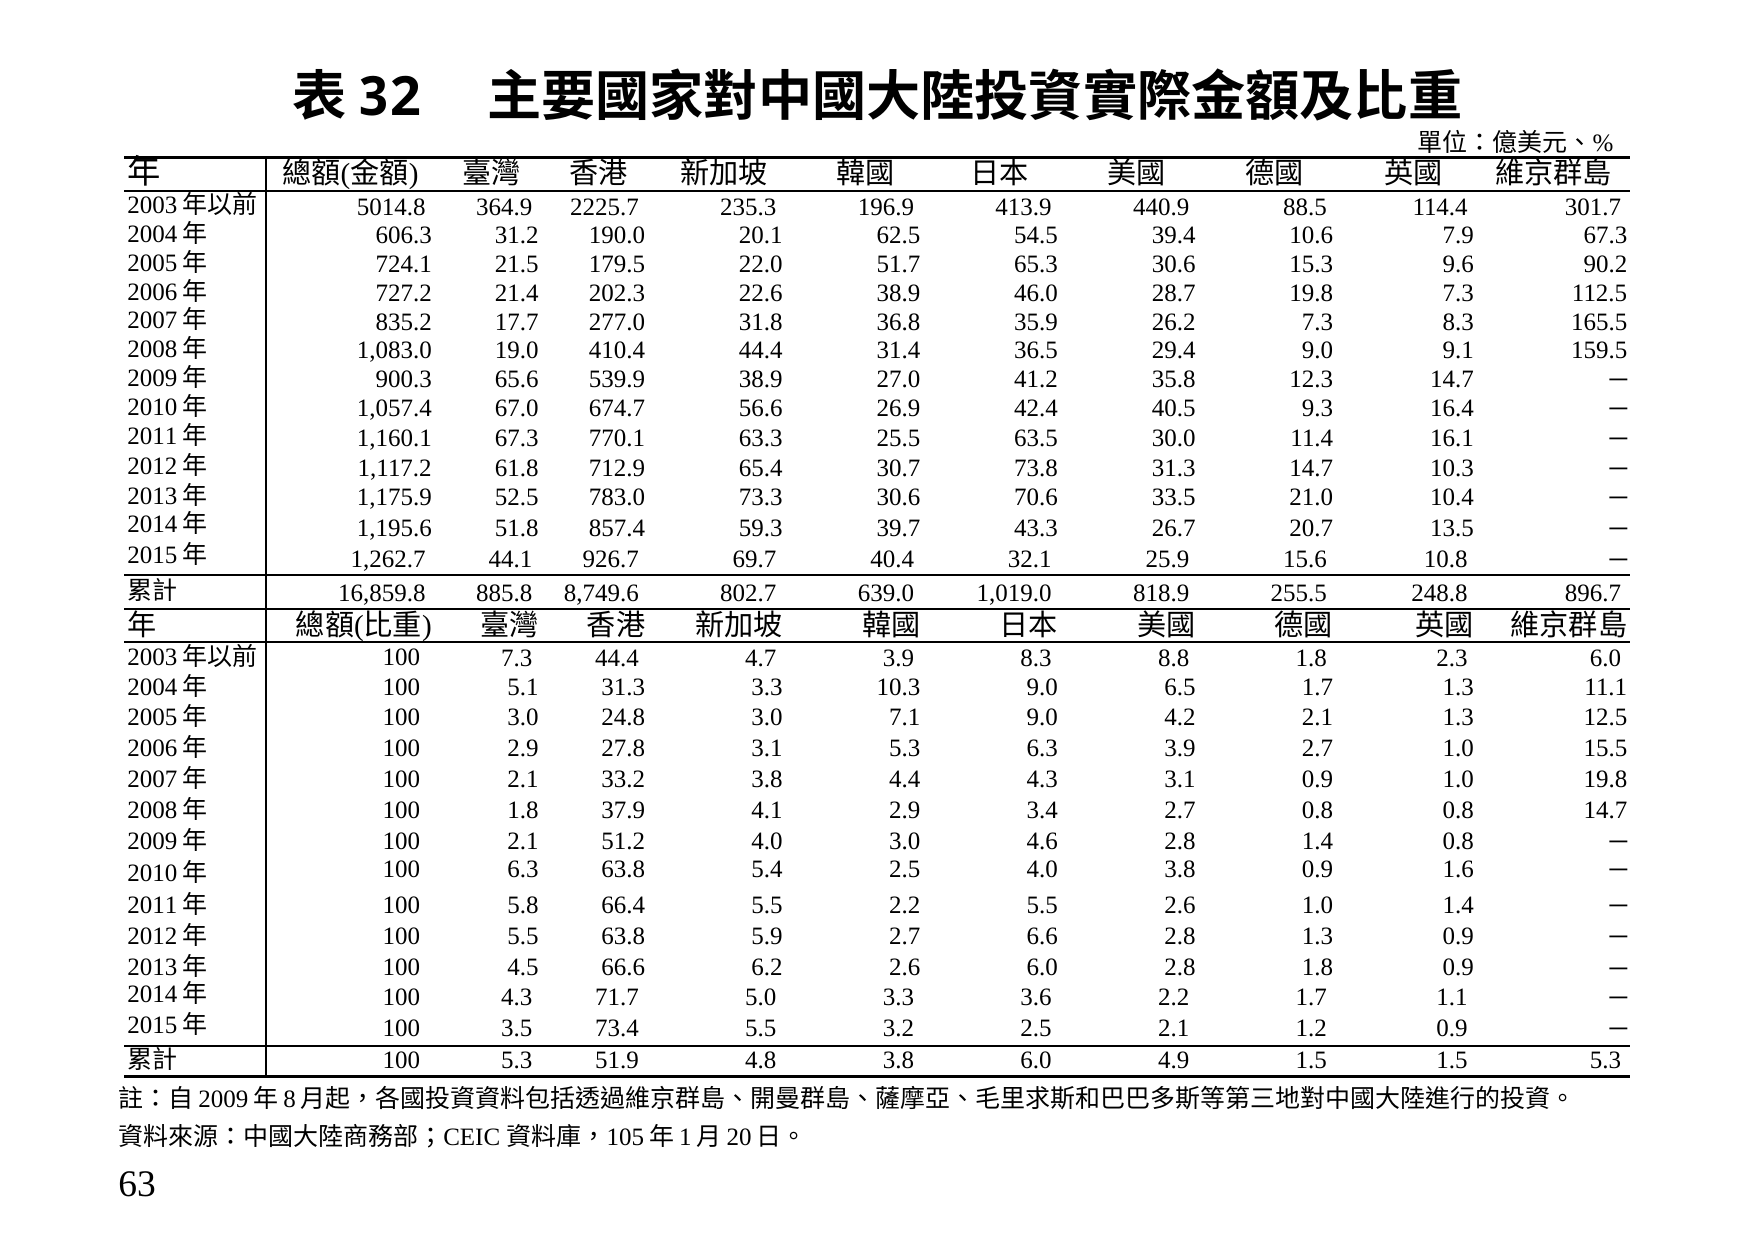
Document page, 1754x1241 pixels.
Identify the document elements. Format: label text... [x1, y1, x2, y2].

table_cell 6.3 [434, 857, 541, 890]
table_cell 0.9 [1336, 921, 1477, 952]
table_cell 21.5 [434, 249, 541, 278]
table_cell 2014年 [124, 983, 265, 1014]
table_header 總額(金額) [267, 159, 434, 190]
table_cell 9.0 [923, 703, 1061, 734]
table_cell 32.1 [923, 543, 1061, 574]
table_cell 1.7 [1198, 983, 1336, 1014]
table_cell 4.9 [1061, 1047, 1198, 1075]
table_cell 2004年 [124, 672, 265, 703]
table_cell 67.3 [1477, 221, 1630, 249]
table_cell 36.8 [785, 307, 923, 336]
table_cell 165.5 [1477, 307, 1630, 336]
table_cell 16.4 [1336, 393, 1477, 422]
table_cell 13.5 [1336, 512, 1477, 543]
table_cell 59.3 [648, 512, 785, 543]
table_cell 2.6 [1061, 890, 1198, 921]
table_cell 1.7 [1198, 672, 1336, 703]
table_cell 1.5 [1198, 1047, 1336, 1075]
table_cell 5.9 [648, 921, 785, 952]
table_cell 159.5 [1477, 336, 1630, 364]
table_cell 31.3 [1061, 453, 1198, 481]
table_cell 30.6 [1061, 249, 1198, 278]
table_cell 5.3 [785, 734, 923, 764]
table_cell 1.6 [1336, 857, 1477, 890]
table_cell 30.0 [1061, 422, 1198, 453]
table_cell 2003年以前 [124, 192, 265, 221]
table_cell 44.4 [648, 336, 785, 364]
table_cell 413.9 [923, 192, 1061, 221]
table_cell 52.5 [434, 481, 541, 512]
table_cell 2011年 [124, 890, 265, 921]
table_header 韓國 [785, 159, 923, 190]
table_cell 9.0 [1198, 336, 1336, 364]
table_cell 1.3 [1336, 672, 1477, 703]
table_cell 2005年 [124, 703, 265, 734]
table_cell 67.3 [434, 422, 541, 453]
table_cell 56.6 [648, 393, 785, 422]
table_cell 1,057.4 [267, 393, 434, 422]
table_cell 440.9 [1061, 192, 1198, 221]
table_cell 0.8 [1336, 826, 1477, 857]
table_cell 2.6 [785, 952, 923, 983]
table_cell 15.3 [1198, 249, 1336, 278]
table_cell 639.0 [785, 576, 923, 608]
table_cell 15.6 [1198, 543, 1336, 574]
table_cell 2225.7 [541, 192, 648, 221]
table_cell 1.3 [1336, 703, 1477, 734]
table_cell 33.5 [1061, 481, 1198, 512]
table_cell 3.0 [434, 703, 541, 734]
table_cell ─ [1477, 364, 1630, 393]
table_cell 33.2 [541, 765, 648, 795]
table_cell 248.8 [1336, 576, 1477, 608]
table_cell 70.6 [923, 481, 1061, 512]
table_cell 5.5 [923, 890, 1061, 921]
table_cell 100 [267, 921, 434, 952]
table_cell 5.3 [1477, 1047, 1630, 1075]
table_cell 5.3 [434, 1047, 541, 1075]
table_cell 235.3 [648, 192, 785, 221]
table_cell 3.3 [648, 672, 785, 703]
table_cell 4.0 [648, 826, 785, 857]
table_cell 6.0 [923, 952, 1061, 983]
table_cell 539.9 [541, 364, 648, 393]
table_cell 0.9 [1336, 952, 1477, 983]
table_cell 73.8 [923, 453, 1061, 481]
table_cell 835.2 [267, 307, 434, 336]
table_cell 1.0 [1336, 734, 1477, 764]
table_cell 6.0 [923, 1047, 1061, 1075]
table_cell 英國 [1336, 610, 1477, 641]
table_cell 2.1 [434, 826, 541, 857]
table_cell 維京群島 [1477, 610, 1630, 641]
table_cell 22.6 [648, 278, 785, 307]
table_cell 51.2 [541, 826, 648, 857]
table_cell 63.8 [541, 921, 648, 952]
table_cell 66.6 [541, 952, 648, 983]
table_cell 2008年 [124, 336, 265, 364]
table_cell 100 [267, 703, 434, 734]
table_cell 10.3 [1336, 453, 1477, 481]
table_cell 19.8 [1477, 765, 1630, 795]
text 註：自2009年8月起，各國投資資料包括透過維京群島、開曼群島、薩摩亞、毛里求斯和巴巴多斯等第三地對中國大陸進行的投資。 [118, 1077, 1636, 1115]
table_cell 4.4 [785, 765, 923, 795]
table_cell 香港 [541, 610, 648, 641]
table_cell 2.2 [785, 890, 923, 921]
table_cell 100 [267, 952, 434, 983]
table_cell 66.4 [541, 890, 648, 921]
table_cell 12.5 [1477, 703, 1630, 734]
table_cell 2.8 [1061, 921, 1198, 952]
table_cell 3.6 [923, 983, 1061, 1014]
table_cell 54.5 [923, 221, 1061, 249]
table_cell 770.1 [541, 422, 648, 453]
table_cell 727.2 [267, 278, 434, 307]
table_header 新加坡 [648, 159, 785, 190]
table_cell 179.5 [541, 249, 648, 278]
table_cell 5.5 [434, 921, 541, 952]
table_cell 1.5 [1336, 1047, 1477, 1075]
table_cell 2014年 [124, 512, 265, 543]
table_cell ─ [1477, 453, 1630, 481]
table_cell 14.7 [1336, 364, 1477, 393]
table_cell 1,160.1 [267, 422, 434, 453]
table_cell 2010年 [124, 857, 265, 890]
table_cell 1.2 [1198, 1014, 1336, 1044]
table_cell 43.3 [923, 512, 1061, 543]
table_cell 5.5 [648, 890, 785, 921]
table_cell 年 [124, 610, 265, 641]
table_cell 累計 [124, 1047, 265, 1075]
table_cell 12.3 [1198, 364, 1336, 393]
table_cell ─ [1477, 543, 1630, 574]
table_cell 2.5 [785, 857, 923, 890]
table_cell 67.0 [434, 393, 541, 422]
table_cell 6.5 [1061, 672, 1198, 703]
table_cell 90.2 [1477, 249, 1630, 278]
table_cell 2004年 [124, 221, 265, 249]
table_cell 674.7 [541, 393, 648, 422]
table_cell 9.1 [1336, 336, 1477, 364]
table_cell 美國 [1061, 610, 1198, 641]
table_cell 6.2 [648, 952, 785, 983]
table_cell 德國 [1198, 610, 1336, 641]
table_cell 2009年 [124, 364, 265, 393]
table_cell 1,262.7 [267, 543, 434, 574]
table_cell 7.3 [1336, 278, 1477, 307]
table_cell 112.5 [1477, 278, 1630, 307]
table_cell 1,083.0 [267, 336, 434, 364]
table_cell 10.6 [1198, 221, 1336, 249]
table_cell 4.3 [434, 983, 541, 1014]
table_cell ─ [1477, 512, 1630, 543]
table_cell 9.6 [1336, 249, 1477, 278]
table_cell 3.4 [923, 795, 1061, 826]
table_cell 1,195.6 [267, 512, 434, 543]
table_cell 0.8 [1198, 795, 1336, 826]
table_cell 4.5 [434, 952, 541, 983]
table_cell 65.6 [434, 364, 541, 393]
table_cell 1,019.0 [923, 576, 1061, 608]
table_header 維京群島 [1477, 159, 1630, 190]
table_cell 65.3 [923, 249, 1061, 278]
table_cell 2.8 [1061, 952, 1198, 983]
table_cell 2.7 [1198, 734, 1336, 764]
table_cell 44.1 [434, 543, 541, 574]
table_cell 31.3 [541, 672, 648, 703]
table_cell 71.7 [541, 983, 648, 1014]
table_cell 51.7 [785, 249, 923, 278]
table_cell 16,859.8 [267, 576, 434, 608]
table_cell 4.8 [648, 1047, 785, 1075]
table_cell 2008年 [124, 795, 265, 826]
table_cell 20.1 [648, 221, 785, 249]
table_cell 28.7 [1061, 278, 1198, 307]
table_cell 4.7 [648, 643, 785, 672]
table_cell 190.0 [541, 221, 648, 249]
table_cell 35.8 [1061, 364, 1198, 393]
table_cell 62.5 [785, 221, 923, 249]
table_cell 885.8 [434, 576, 541, 608]
table_cell 日本 [923, 610, 1061, 641]
table_cell 2013年 [124, 952, 265, 983]
table_cell 27.8 [541, 734, 648, 764]
table_cell 39.4 [1061, 221, 1198, 249]
table_cell 2015年 [124, 543, 265, 574]
table_cell 100 [267, 765, 434, 795]
table_cell 1.8 [1198, 643, 1336, 672]
table_cell 712.9 [541, 453, 648, 481]
table_cell ─ [1477, 921, 1630, 952]
table_cell 25.9 [1061, 543, 1198, 574]
table_cell 100 [267, 1014, 434, 1044]
table_cell 0.9 [1198, 765, 1336, 795]
table_cell 783.0 [541, 481, 648, 512]
table_cell 10.4 [1336, 481, 1477, 512]
table_cell 新加坡 [648, 610, 785, 641]
table_cell 926.7 [541, 543, 648, 574]
table_cell 3.5 [434, 1014, 541, 1044]
table_cell 410.4 [541, 336, 648, 364]
table_cell 2007年 [124, 307, 265, 336]
table_cell 3.3 [785, 983, 923, 1014]
table_cell 802.7 [648, 576, 785, 608]
table_cell 3.0 [785, 826, 923, 857]
table_cell 857.4 [541, 512, 648, 543]
table_cell 26.2 [1061, 307, 1198, 336]
table_cell 1.3 [1198, 921, 1336, 952]
table_cell 2.7 [785, 921, 923, 952]
table_cell 19.8 [1198, 278, 1336, 307]
table_cell 2.1 [1198, 703, 1336, 734]
table_cell 724.1 [267, 249, 434, 278]
table_cell 0.8 [1336, 795, 1477, 826]
table_cell 900.3 [267, 364, 434, 393]
table_cell 114.4 [1336, 192, 1477, 221]
table_cell 2.3 [1336, 643, 1477, 672]
table_cell 35.9 [923, 307, 1061, 336]
table_cell 2.8 [1061, 826, 1198, 857]
table_cell 22.0 [648, 249, 785, 278]
table_cell 69.7 [648, 543, 785, 574]
table_cell 1.8 [434, 795, 541, 826]
table_cell 3.8 [1061, 857, 1198, 890]
table_cell 38.9 [785, 278, 923, 307]
table_cell 韓國 [785, 610, 923, 641]
table_cell 7.3 [1198, 307, 1336, 336]
table_cell 9.3 [1198, 393, 1336, 422]
table_cell 27.0 [785, 364, 923, 393]
table_cell 11.4 [1198, 422, 1336, 453]
table_cell ─ [1477, 983, 1630, 1014]
table_cell 11.1 [1477, 672, 1630, 703]
table_cell 1,117.2 [267, 453, 434, 481]
table_cell 2007年 [124, 765, 265, 795]
table_cell 255.5 [1198, 576, 1336, 608]
table_cell 100 [267, 643, 434, 672]
table_header 日本 [923, 159, 1061, 190]
table_cell 31.8 [648, 307, 785, 336]
table_header 年 [124, 159, 265, 190]
table_cell 7.1 [785, 703, 923, 734]
table_cell 1.0 [1336, 765, 1477, 795]
table_cell 364.9 [434, 192, 541, 221]
table_cell 63.5 [923, 422, 1061, 453]
table_cell 2006年 [124, 734, 265, 764]
table_cell 36.5 [923, 336, 1061, 364]
table_cell 10.3 [785, 672, 923, 703]
table_cell 3.9 [1061, 734, 1198, 764]
table_cell 30.7 [785, 453, 923, 481]
table_cell 0.9 [1336, 1014, 1477, 1044]
table_cell 8.8 [1061, 643, 1198, 672]
table_cell 8.3 [923, 643, 1061, 672]
table_cell 2.9 [785, 795, 923, 826]
table_cell 31.4 [785, 336, 923, 364]
table_cell 臺灣 [434, 610, 541, 641]
table_cell ─ [1477, 890, 1630, 921]
table_cell 3.8 [648, 765, 785, 795]
table_header 臺灣 [434, 159, 541, 190]
table_cell 44.4 [541, 643, 648, 672]
table_cell 1.4 [1336, 890, 1477, 921]
table_cell 73.3 [648, 481, 785, 512]
table_cell 14.7 [1198, 453, 1336, 481]
table_cell 6.6 [923, 921, 1061, 952]
table_cell 7.3 [434, 643, 541, 672]
text 資料來源：中國大陸商務部；CEIC 資料庫，105年1月20日。 [118, 1115, 1636, 1152]
table_cell 29.4 [1061, 336, 1198, 364]
table_cell 37.9 [541, 795, 648, 826]
table_cell 4.3 [923, 765, 1061, 795]
table_cell 3.1 [1061, 765, 1198, 795]
table_cell 5.8 [434, 890, 541, 921]
table_cell 15.5 [1477, 734, 1630, 764]
table_cell 2.7 [1061, 795, 1198, 826]
table_cell 61.8 [434, 453, 541, 481]
table_cell 1.4 [1198, 826, 1336, 857]
table_cell 20.7 [1198, 512, 1336, 543]
table_cell 100 [267, 734, 434, 764]
table_cell 4.0 [923, 857, 1061, 890]
table_cell 63.8 [541, 857, 648, 890]
table_cell 0.9 [1198, 857, 1336, 890]
table_cell 26.7 [1061, 512, 1198, 543]
table_cell 65.4 [648, 453, 785, 481]
table_cell 5.1 [434, 672, 541, 703]
table_cell 1.8 [1198, 952, 1336, 983]
table_cell ─ [1477, 393, 1630, 422]
table_cell 2012年 [124, 921, 265, 952]
table_header 香港 [541, 159, 648, 190]
table_cell 2015年 [124, 1014, 265, 1044]
table_cell 100 [267, 890, 434, 921]
table_cell 25.5 [785, 422, 923, 453]
table_cell 10.8 [1336, 543, 1477, 574]
table_cell 73.4 [541, 1014, 648, 1044]
table_cell 2.1 [1061, 1014, 1198, 1044]
table_cell 17.7 [434, 307, 541, 336]
table_cell 2005年 [124, 249, 265, 278]
table_cell 301.7 [1477, 192, 1630, 221]
table_cell 100 [267, 795, 434, 826]
table_cell 19.0 [434, 336, 541, 364]
table_cell 21.0 [1198, 481, 1336, 512]
table_cell 63.3 [648, 422, 785, 453]
table_cell 40.5 [1061, 393, 1198, 422]
table_cell 4.6 [923, 826, 1061, 857]
table_cell 2.5 [923, 1014, 1061, 1044]
table_cell 8,749.6 [541, 576, 648, 608]
table_cell ─ [1477, 826, 1630, 857]
table_cell 277.0 [541, 307, 648, 336]
table_cell ─ [1477, 481, 1630, 512]
table_cell 46.0 [923, 278, 1061, 307]
table_cell 14.7 [1477, 795, 1630, 826]
subtitle 表32 主要國家對中國大陸投資實際金額及比重 [118, 53, 1636, 131]
table_cell 818.9 [1061, 576, 1198, 608]
table_header 德國 [1198, 159, 1336, 190]
table_cell 6.3 [923, 734, 1061, 764]
table_cell 3.9 [785, 643, 923, 672]
table_cell 88.5 [1198, 192, 1336, 221]
table_cell 26.9 [785, 393, 923, 422]
table_cell 7.9 [1336, 221, 1477, 249]
table_cell 196.9 [785, 192, 923, 221]
table_cell 1.0 [1198, 890, 1336, 921]
table_cell 31.2 [434, 221, 541, 249]
table_cell 2.9 [434, 734, 541, 764]
table_cell 2.1 [434, 765, 541, 795]
table_cell 42.4 [923, 393, 1061, 422]
table_cell 896.7 [1477, 576, 1630, 608]
table_cell 4.1 [648, 795, 785, 826]
table_cell 24.8 [541, 703, 648, 734]
table_cell 30.6 [785, 481, 923, 512]
table_header 英國 [1336, 159, 1477, 190]
table_cell 5.0 [648, 983, 785, 1014]
table_cell 3.0 [648, 703, 785, 734]
table_cell 51.9 [541, 1047, 648, 1075]
table_cell ─ [1477, 857, 1630, 890]
table_cell 1,175.9 [267, 481, 434, 512]
table_cell 100 [267, 983, 434, 1014]
table_cell 41.2 [923, 364, 1061, 393]
table_cell 6.0 [1477, 643, 1630, 672]
table_cell 3.1 [648, 734, 785, 764]
table_cell 累計 [124, 576, 265, 608]
table_cell 100 [267, 857, 434, 890]
table_cell 3.2 [785, 1014, 923, 1044]
table_header 美國 [1061, 159, 1198, 190]
table_cell 2010年 [124, 393, 265, 422]
table_cell 2.2 [1061, 983, 1198, 1014]
table_cell 100 [267, 672, 434, 703]
table_cell 3.8 [785, 1047, 923, 1075]
table_cell 1.1 [1336, 983, 1477, 1014]
table_cell ─ [1477, 1014, 1630, 1044]
table_cell 202.3 [541, 278, 648, 307]
table_cell 100 [267, 826, 434, 857]
table_cell 2011年 [124, 422, 265, 453]
table_cell 5014.8 [267, 192, 434, 221]
table_cell 5.5 [648, 1014, 785, 1044]
table_cell 21.4 [434, 278, 541, 307]
table_cell 40.4 [785, 543, 923, 574]
table_cell ─ [1477, 422, 1630, 453]
table_cell 9.0 [923, 672, 1061, 703]
table_cell 16.1 [1336, 422, 1477, 453]
table_cell 51.8 [434, 512, 541, 543]
table_cell ─ [1477, 952, 1630, 983]
table_cell 總額(比重) [267, 610, 434, 641]
table_cell 2006年 [124, 278, 265, 307]
table_cell 100 [267, 1047, 434, 1075]
table_cell 2012年 [124, 453, 265, 481]
table_cell 39.7 [785, 512, 923, 543]
table_cell 4.2 [1061, 703, 1198, 734]
table_cell 2009年 [124, 826, 265, 857]
table_cell 2013年 [124, 481, 265, 512]
table_cell 38.9 [648, 364, 785, 393]
table_cell 2003年以前 [124, 643, 265, 672]
table_cell 5.4 [648, 857, 785, 890]
table_cell 8.3 [1336, 307, 1477, 336]
text 單位：億美元、% [118, 131, 1636, 156]
table_cell 606.3 [267, 221, 434, 249]
